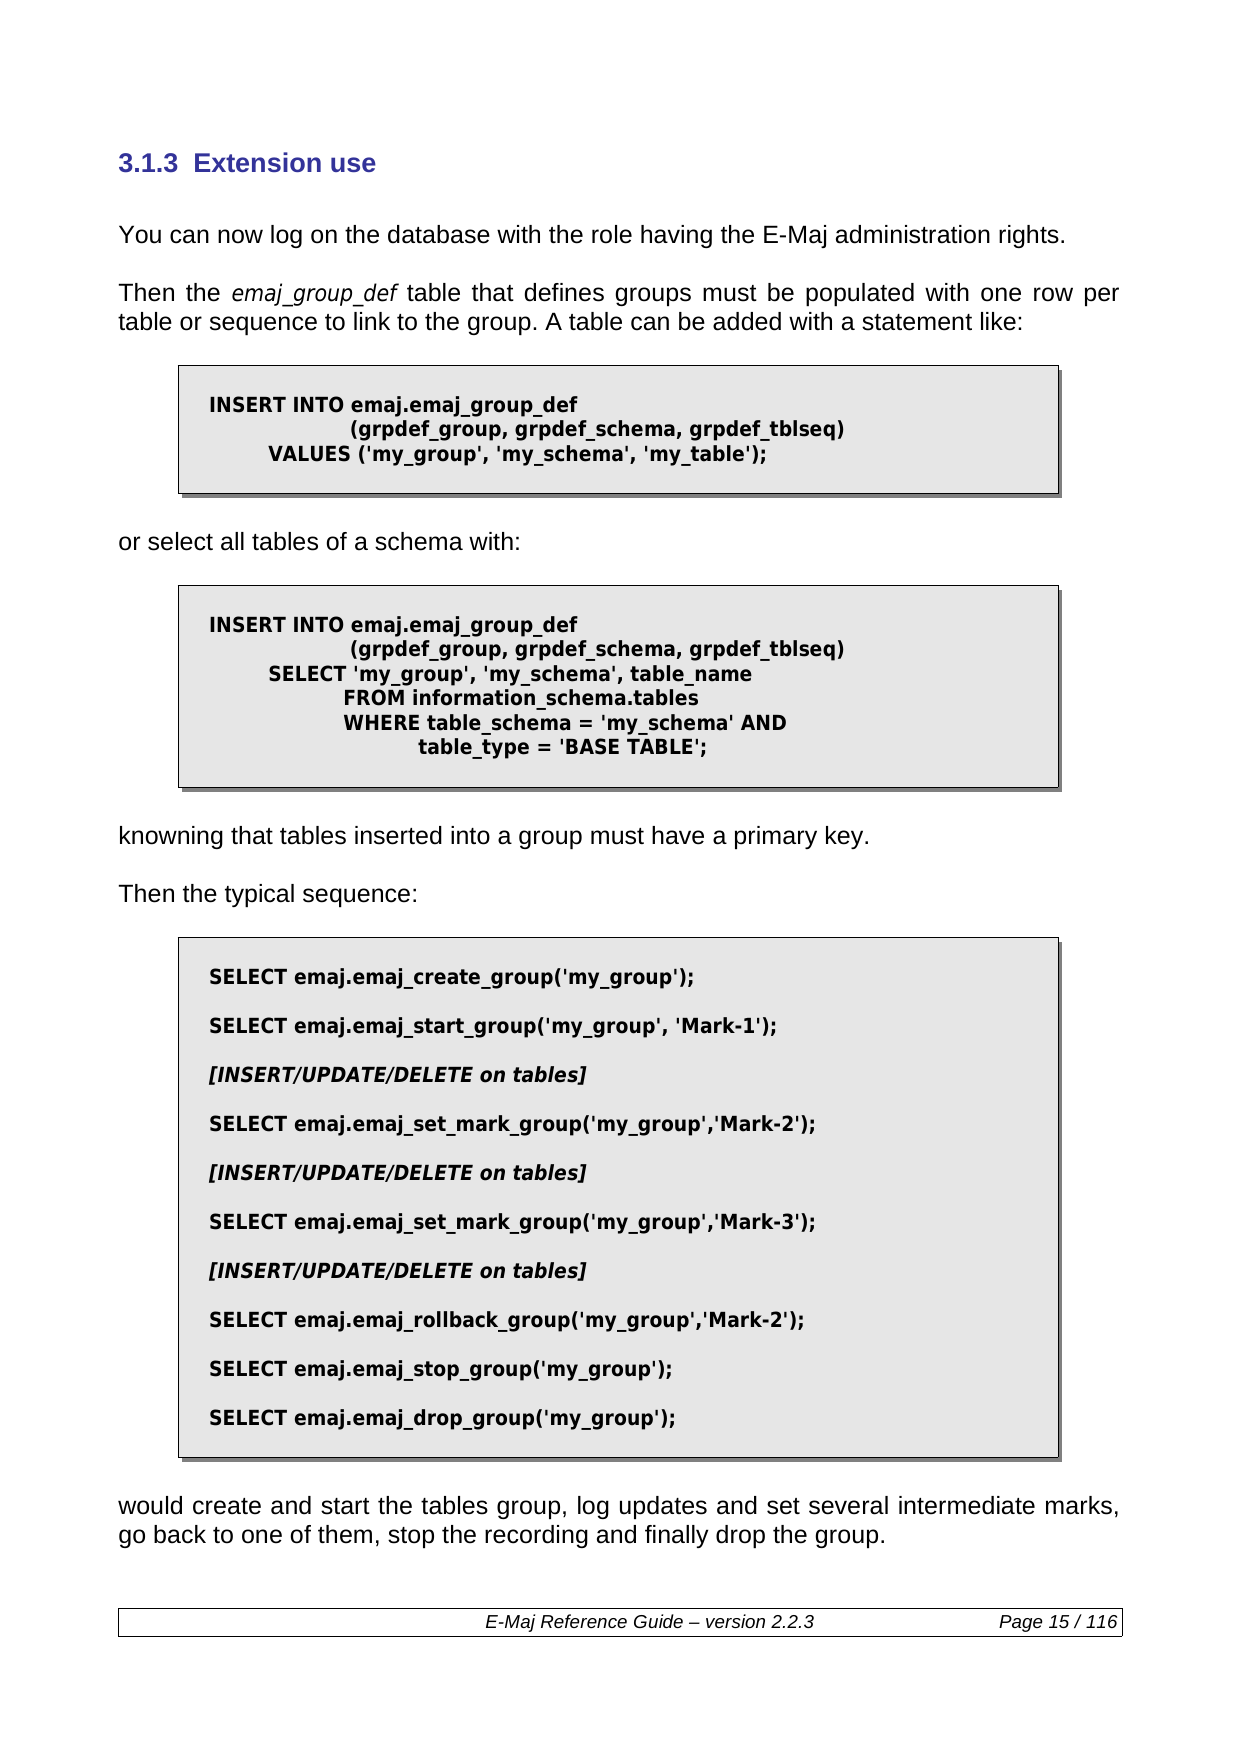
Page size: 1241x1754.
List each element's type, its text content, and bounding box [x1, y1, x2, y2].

text SELECT emaj.emaj_create_group('my_group'); [179, 962, 1058, 986]
text [INSERT/UPDATE/DELETE on tables] [179, 1060, 1058, 1084]
text SELECT emaj.emaj_rollback_group('my_group','Mark-2'); [179, 1304, 1058, 1329]
text INSERT INTO emaj.emaj_group_def (grpdef_group, grpdef_schema, grpdef_tblseq) SELECT 'my_group', 'my_schema', table_name FROM information_schema.tables WHERE table_schema = 'my_schema' AND table_type = 'BASE TABLE'; [179, 610, 1058, 787]
text or select all tables of a schema with: [118, 527, 1122, 556]
text SELECT emaj.emaj_set_mark_group('my_group','Mark-3'); [179, 1207, 1058, 1231]
text SELECT emaj.emaj_stop_group('my_group'); [179, 1353, 1058, 1378]
text SELECT emaj.emaj_set_mark_group('my_group','Mark-2'); [179, 1109, 1058, 1133]
text would create and start the tables group, log updates and set several intermediate marks, go back to one of them, stop the recording and finally drop the group. [118, 1491, 1122, 1549]
text SELECT emaj.emaj_start_group('my_group', 'Mark-1'); [179, 1011, 1058, 1035]
subtitle Extension use [118, 147, 1122, 178]
text knowning that tables inserted into a group must have a primary key. [118, 821, 1122, 850]
text SELECT emaj.emaj_drop_group('my_group'); [179, 1402, 1058, 1427]
text INSERT INTO emaj.emaj_group_def (grpdef_group, grpdef_schema, grpdef_tblseq) VALUES ('my_group', 'my_schema', 'my_table'); [179, 389, 1058, 463]
text You can now log on the database with the role having the E-Maj administration rights. [118, 220, 1122, 249]
text [INSERT/UPDATE/DELETE on tables] [179, 1256, 1058, 1280]
text Then the typical sequence: [118, 879, 1122, 908]
text Then the emaj_group_def table that defines groups must be populated with one row per table or sequence to link to the group. A table can be added with a statement like: [118, 278, 1122, 336]
text [INSERT/UPDATE/DELETE on tables] [179, 1158, 1058, 1182]
